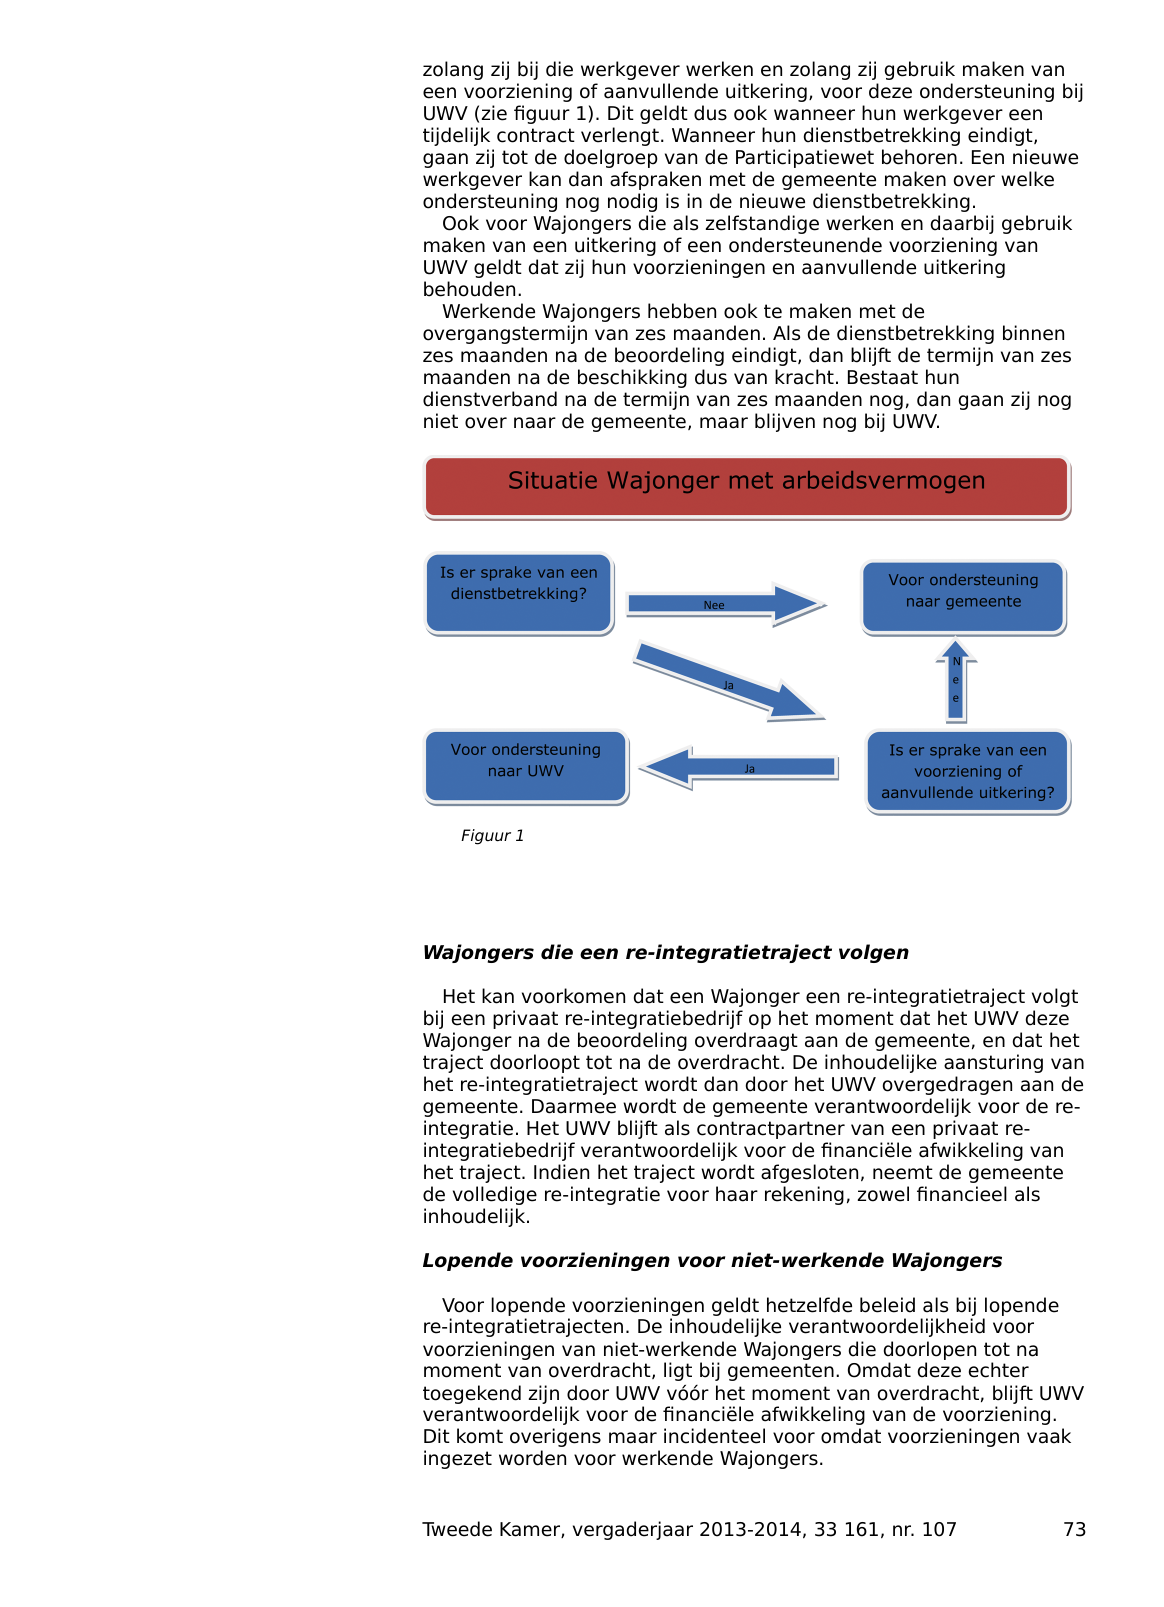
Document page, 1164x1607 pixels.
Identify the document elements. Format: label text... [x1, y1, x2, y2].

text Voor lopende voorzieningen geldt hetzelfde beleid als bij lopende re-integratietrajecten. De inhoudelijke verantwoordelijkheid voor voorzieningen van niet-werkende Wajongers die doorlopen tot na moment van overdracht, ligt bij gemeenten. Omdat deze echter toegekend zijn door UWV vóór het moment van overdracht, blijft UWV verantwoordelijk voor de financiële afwikkeling van de voorziening. Dit komt overigens maar incidenteel voor omdat voorzieningen vaak ingezet worden voor werkende Wajongers. [422, 1294, 1087, 1470]
text Werkende Wajongers hebben ook te maken met de overgangstermijn van zes maanden. Als de dienstbetrekking binnen zes maanden na de beoordeling eindigt, dan blijft de termijn van zes maanden na de beschikking dus van kracht. Bestaat hun dienstverband na de termijn van zes maanden nog, dan gaan zij nog niet over naar de gemeente, maar blijven nog bij UWV. [422, 301, 1087, 433]
text Ook voor Wajongers die als zelfstandige werken en daarbij gebruik maken van een uitkering of een ondersteunende voorziening van UWV geldt dat zij hun voorzieningen en aanvullende uitkering behouden. [422, 213, 1087, 301]
subtitle Lopende voorzieningen voor niet-werkende Wajongers [422, 1250, 1087, 1272]
picture [422, 455, 1072, 816]
text zolang zij bij die werkgever werken en zolang zij gebruik maken van een voorziening of aanvullende uitkering, voor deze ondersteuning bij UWV (zie figuur 1). Dit geldt dus ook wanneer hun werkgever een tijdelijk contract verlengt. Wanneer hun dienstbetrekking eindigt, gaan zij tot de doelgroep van de Participatiewet behoren. Een nieuwe werkgever kan dan afspraken met de gemeente maken over welke ondersteuning nog nodig is in de nieuwe dienstbetrekking. [422, 59, 1087, 213]
text Het kan voorkomen dat een Wajonger een re-integratietraject volgt bij een privaat re-integratiebedrijf op het moment dat het UWV deze Wajonger na de beoordeling overdraagt aan de gemeente, en dat het traject doorloopt tot na de overdracht. De inhoudelijke aansturing van het re-integratietraject wordt dan door het UWV overgedragen aan de gemeente. Daarmee wordt de gemeente verantwoordelijk voor de re-integratie. Het UWV blijft als contractpartner van een privaat re-integratiebedrijf verantwoordelijk voor de financiële afwikkeling van het traject. Indien het traject wordt afgesloten, neemt de gemeente de volledige re-integratie voor haar rekening, zowel financieel als inhoudelijk. [422, 986, 1087, 1228]
text Figuur 1 [442, 827, 1091, 845]
subtitle Wajongers die een re-integratietraject volgen [422, 942, 1087, 964]
